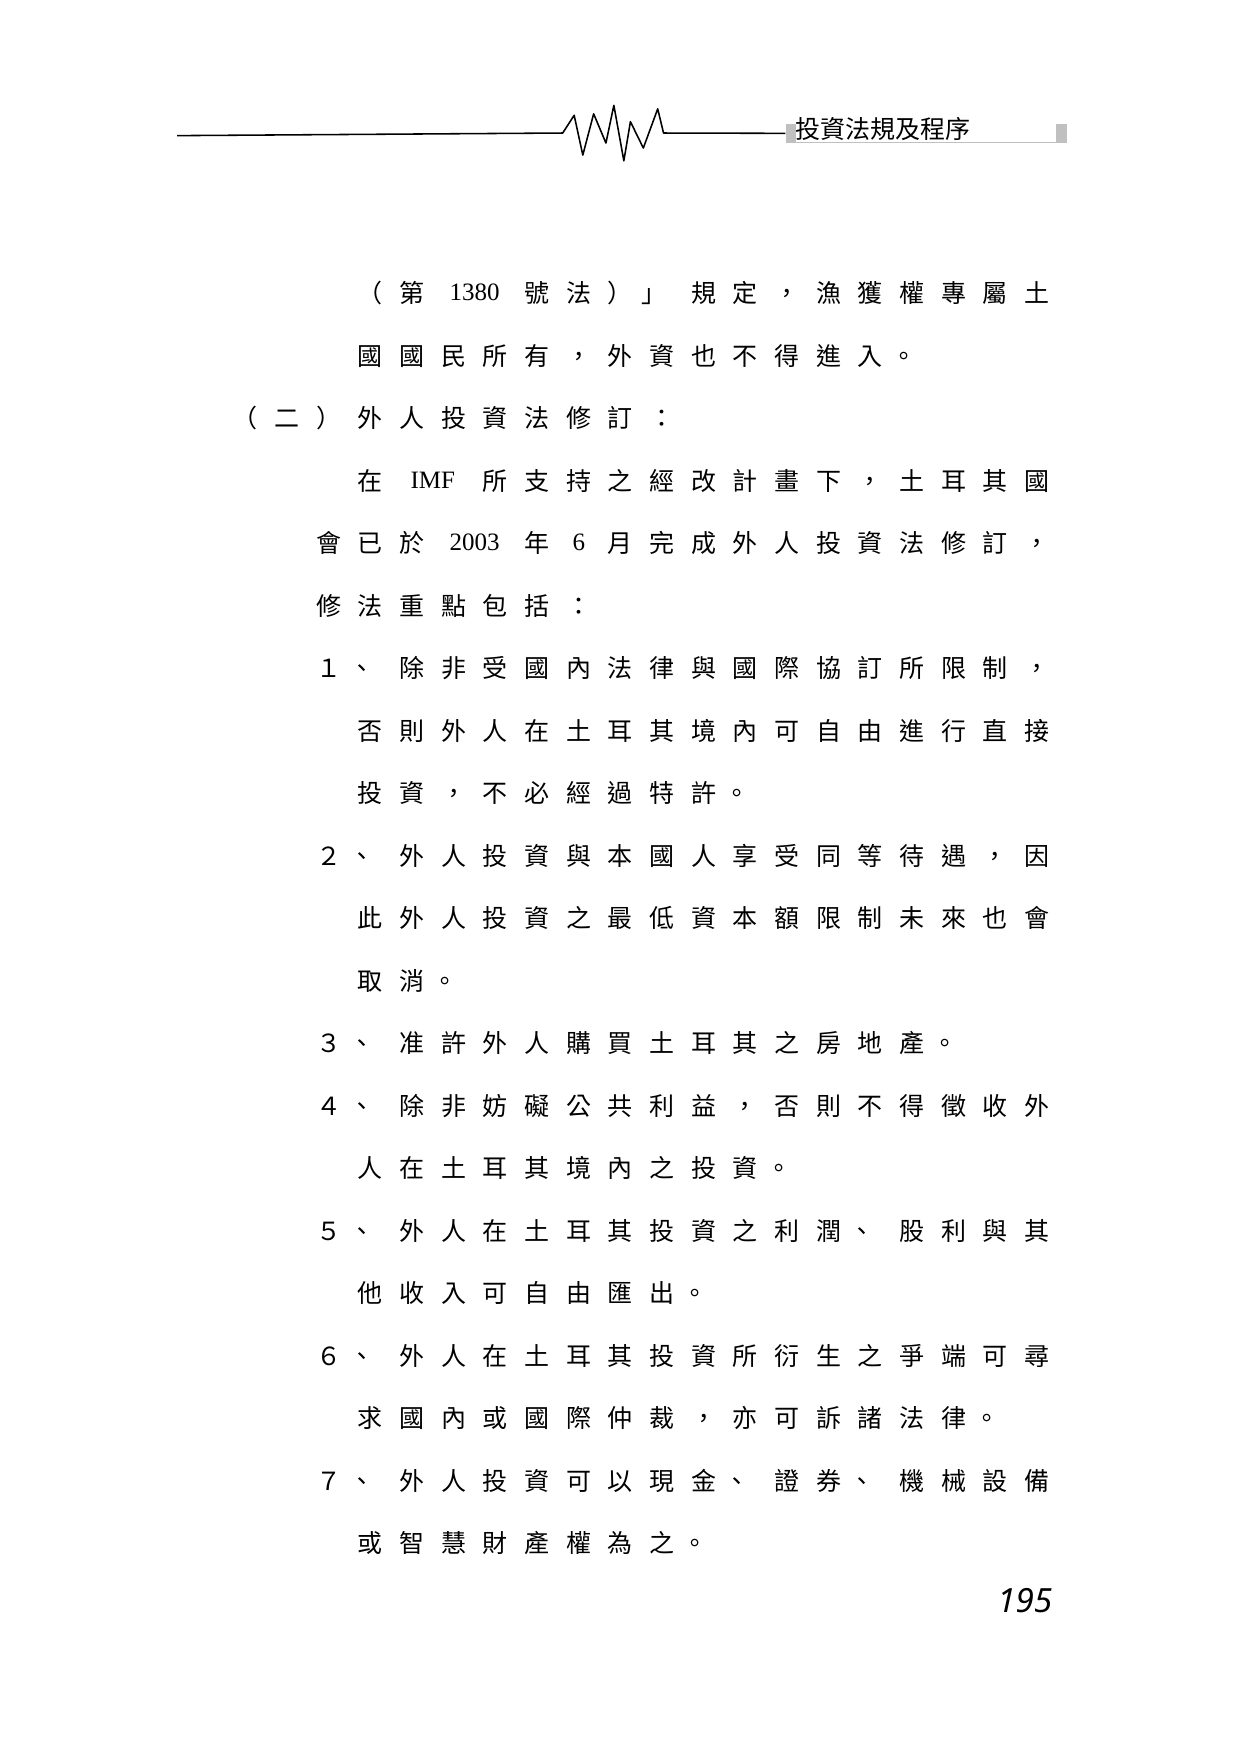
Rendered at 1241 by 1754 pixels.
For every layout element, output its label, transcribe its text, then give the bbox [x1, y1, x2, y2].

text 在IMF所支持之經改計畫下，土耳其國會已於2003年6月完成外人投資法修訂，修法重點包括： [281, 438, 1058, 625]
text １、除非受國內法律與國際協訂所限制，否則外人在土耳其境內可自由進行直接投資，不必經過特許。 [283, 625, 1058, 813]
text （二）外人投資法修訂： [207, 375, 1058, 438]
text ２、外人投資與本國人享受同等待遇，因此外人投資之最低資本額限制未來也會取消。 [283, 813, 1058, 1000]
text ６、外人在土耳其投資所衍生之爭端可尋求國內或國際仲裁，亦可訴諸法律。 [283, 1313, 1058, 1438]
text ５、外人在土耳其投資之利潤、股利與其他收入可自由匯出。 [283, 1188, 1058, 1313]
text ７、外人投資可以現金、證券、機械設備或智慧財產權為之。 [283, 1438, 1058, 1563]
text ３、准許外人購買土耳其之房地產。 [283, 1000, 1058, 1063]
text （第1380號法）」規定，漁獲權專屬土國國民所有，外資也不得進入。 [281, 250, 1058, 375]
text ４、除非妨礙公共利益，否則不得徵收外人在土耳其境內之投資。 [283, 1063, 1058, 1188]
